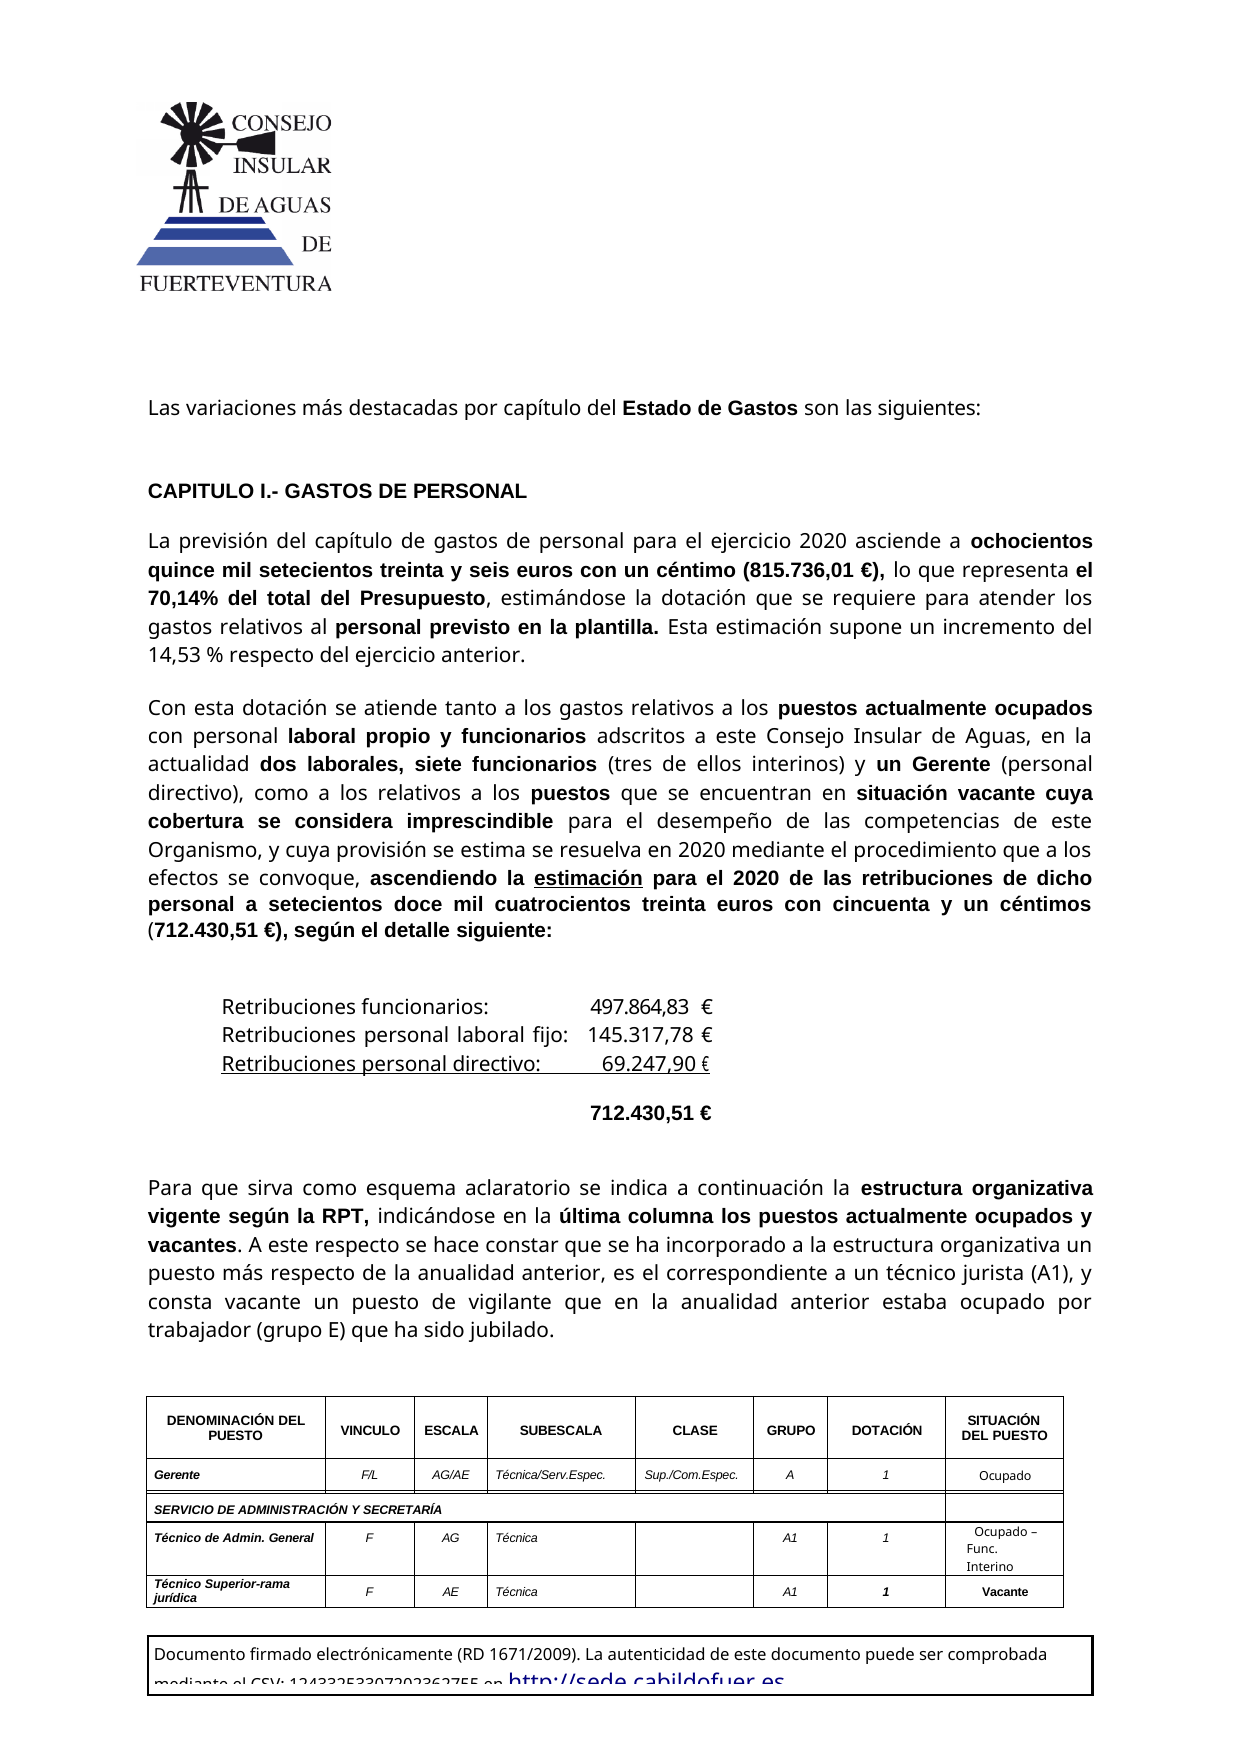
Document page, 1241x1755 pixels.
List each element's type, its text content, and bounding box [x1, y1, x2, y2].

table_header ESCALA [415, 1397, 487, 1458]
table_header SUBESCALA [488, 1397, 635, 1458]
table_header CLASE [636, 1397, 753, 1458]
text 712.430,51 € [150, 1101, 1152, 1125]
table_cell 1 [828, 1523, 945, 1575]
table_header VINCULO [326, 1397, 414, 1458]
text Con esta dotación se atiende tanto a los gastos relativos a los puestos actualmente ocupados con personal laboral propio y funcionarios adscritos a este Consejo Insular de Aguas, en la actualidad dos laborales, siete funcionarios (tres de ellos interinos) y un Gerente (personal directivo), como a los relativos a los puestos que se encuentran en situación vacante cuya cobertura se considera imprescindible para el desempeño de las competencias de este Organismo, y cuya provisión se estima se resuelva en 2020 mediante el procedimiento que a los efectos se convoque, ascendiendo la estimación para el 2020 de las retribuciones de dicho personal a setecientos doce mil cuatrocientos treinta euros con cincuenta y un céntimos (712.430,51 €), según el detalle siguiente: [148, 693, 1093, 944]
table_cell Vacante [946, 1576, 1063, 1607]
table_cell Técnica [488, 1576, 635, 1607]
table_cell AG [415, 1523, 487, 1575]
text Las variaciones más destacadas por capítulo del Estado de Gastos son las siguientes: [148, 393, 1152, 422]
table_cell SERVICIO DE ADMINISTRACIÓN Y SECRETARÍA [147, 1494, 945, 1521]
table_cell Ocupado [946, 1459, 1063, 1489]
table_cell AG/AE [415, 1459, 487, 1489]
table_cell F/L [326, 1459, 414, 1489]
table_cell A1 [754, 1576, 827, 1607]
table_cell F [326, 1523, 414, 1575]
table_cell Técnico de Admin. General [147, 1523, 325, 1575]
table_cell Técnica [488, 1523, 635, 1575]
table_cell Sup./Com.Espec. [636, 1459, 753, 1489]
table_cell Gerente [147, 1459, 325, 1489]
table_cell A [754, 1459, 827, 1489]
text Retribuciones funcionarios: 497.864,83 € Retribuciones personal laboral fijo: 145.317,78 € Retribuciones personal directivo: 69.247,90 € [221, 992, 712, 1077]
table_header SITUACIÓN DEL PUESTO [946, 1397, 1063, 1458]
text Para que sirva como esquema aclaratorio se indica a continuación la estructura organizativa vigente según la RPT, indicándose en la última columna los puestos actualmente ocupados y vacantes. A este respecto se hace constar que se ha incorporado a la estructura organizativa un puesto más respecto de la anualidad anterior, es el correspondiente a un técnico jurista (A1), y consta vacante un puesto de vigilante que en la anualidad anterior estaba ocupado por trabajador (grupo E) que ha sido jubilado. [148, 1173, 1093, 1344]
table_cell Técnico Superior-rama jurídica [147, 1576, 325, 1607]
table_cell Técnica/Serv.Espec. [488, 1459, 635, 1489]
table_cell [636, 1523, 753, 1575]
table_header GRUPO [754, 1397, 827, 1458]
table_header DOTACIÓN [828, 1397, 945, 1458]
table_cell A1 [754, 1523, 827, 1575]
table_cell [946, 1494, 1063, 1521]
table_cell 1 [828, 1576, 945, 1607]
table_cell AE [415, 1576, 487, 1607]
table_header DENOMINACIÓN DEL PUESTO [147, 1397, 325, 1458]
table_cell F [326, 1576, 414, 1607]
table_cell Ocupado – Func. Interino [946, 1523, 1063, 1575]
table_cell [636, 1576, 753, 1607]
text CAPITULO I.- GASTOS DE PERSONAL [148, 478, 1152, 502]
table_cell 1 [828, 1459, 945, 1489]
text La previsión del capítulo de gastos de personal para el ejercicio 2020 asciende a ochocientos quince mil setecientos treinta y seis euros con un céntimo (815.736,01 €), lo que representa el 70,14% del total del Presupuesto, estimándose la dotación que se requiere para atender los gastos relativos al personal previsto en la plantilla. Esta estimación supone un incremento del 14,53 % respecto del ejercicio anterior. [148, 526, 1093, 669]
